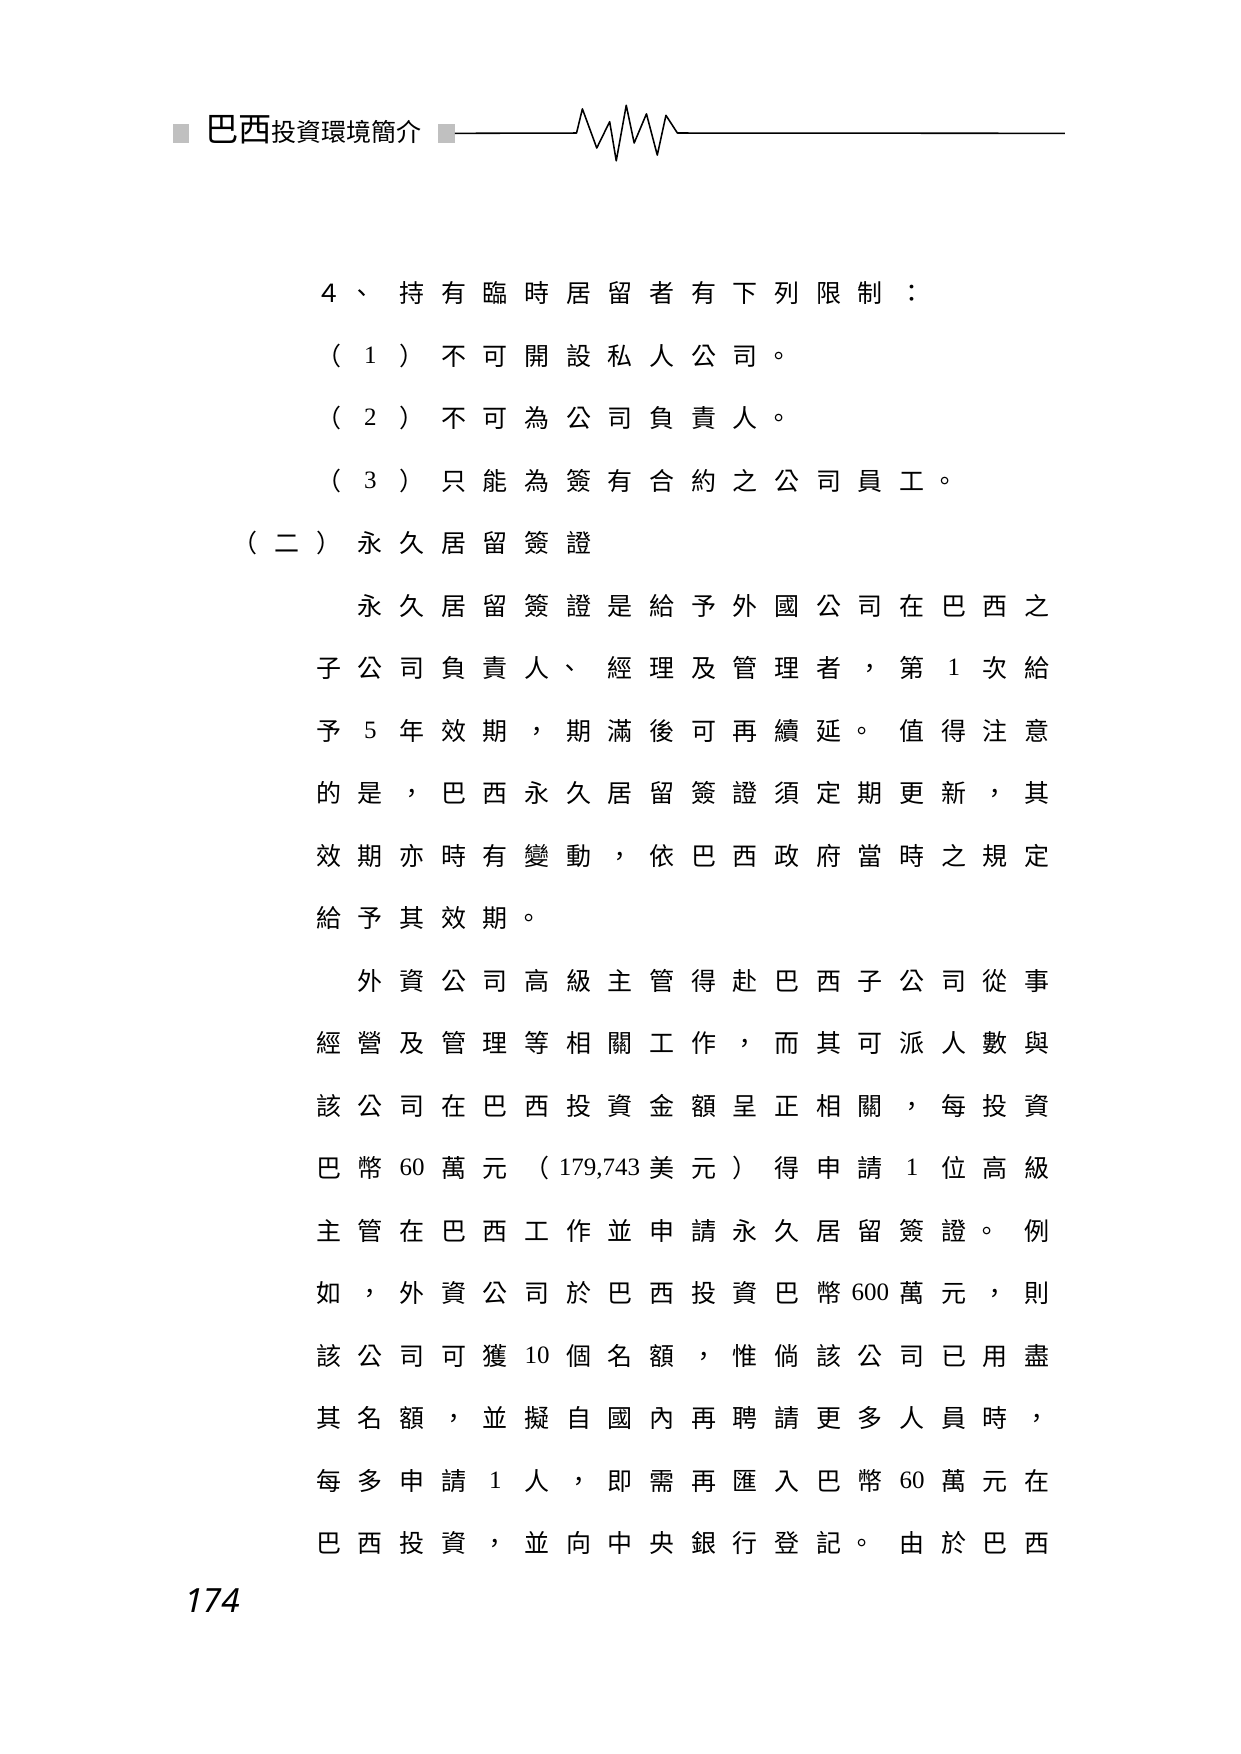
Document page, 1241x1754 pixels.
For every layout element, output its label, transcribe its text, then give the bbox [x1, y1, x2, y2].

text （1）不可開設私人公司。 [306, 313, 1058, 375]
text （2）不可為公司負責人。 [306, 375, 1058, 438]
text 外資公司高級主管得赴巴西子公司從事經營及管理等相關工作，而其可派人數與該公司在巴西投資金額呈正相關，每投資巴幣60萬元（179,743美元）得申請1位高級主管在巴西工作並申請永久居留簽證。例如，外資公司於巴西投資巴幣600萬元，則該公司可獲10個名額，惟倘該公司已用盡其名額，並擬自國內再聘請更多人員時，每多申請1人，即需再匯入巴幣60萬元在巴西投資，並向中央銀行登記。由於巴西 [281, 938, 1058, 1563]
text 永久居留簽證是給予外國公司在巴西之子公司負責人、經理及管理者，第1次給予5年效期，期滿後可再續延。值得注意的是，巴西永久居留簽證須定期更新，其效期亦時有變動，依巴西政府當時之規定給予其效期。 [281, 563, 1058, 938]
text （3）只能為簽有合約之公司員工。 [306, 438, 1058, 500]
text ４、持有臨時居留者有下列限制： [281, 250, 1058, 313]
text （二）永久居留簽證 [207, 500, 1058, 563]
